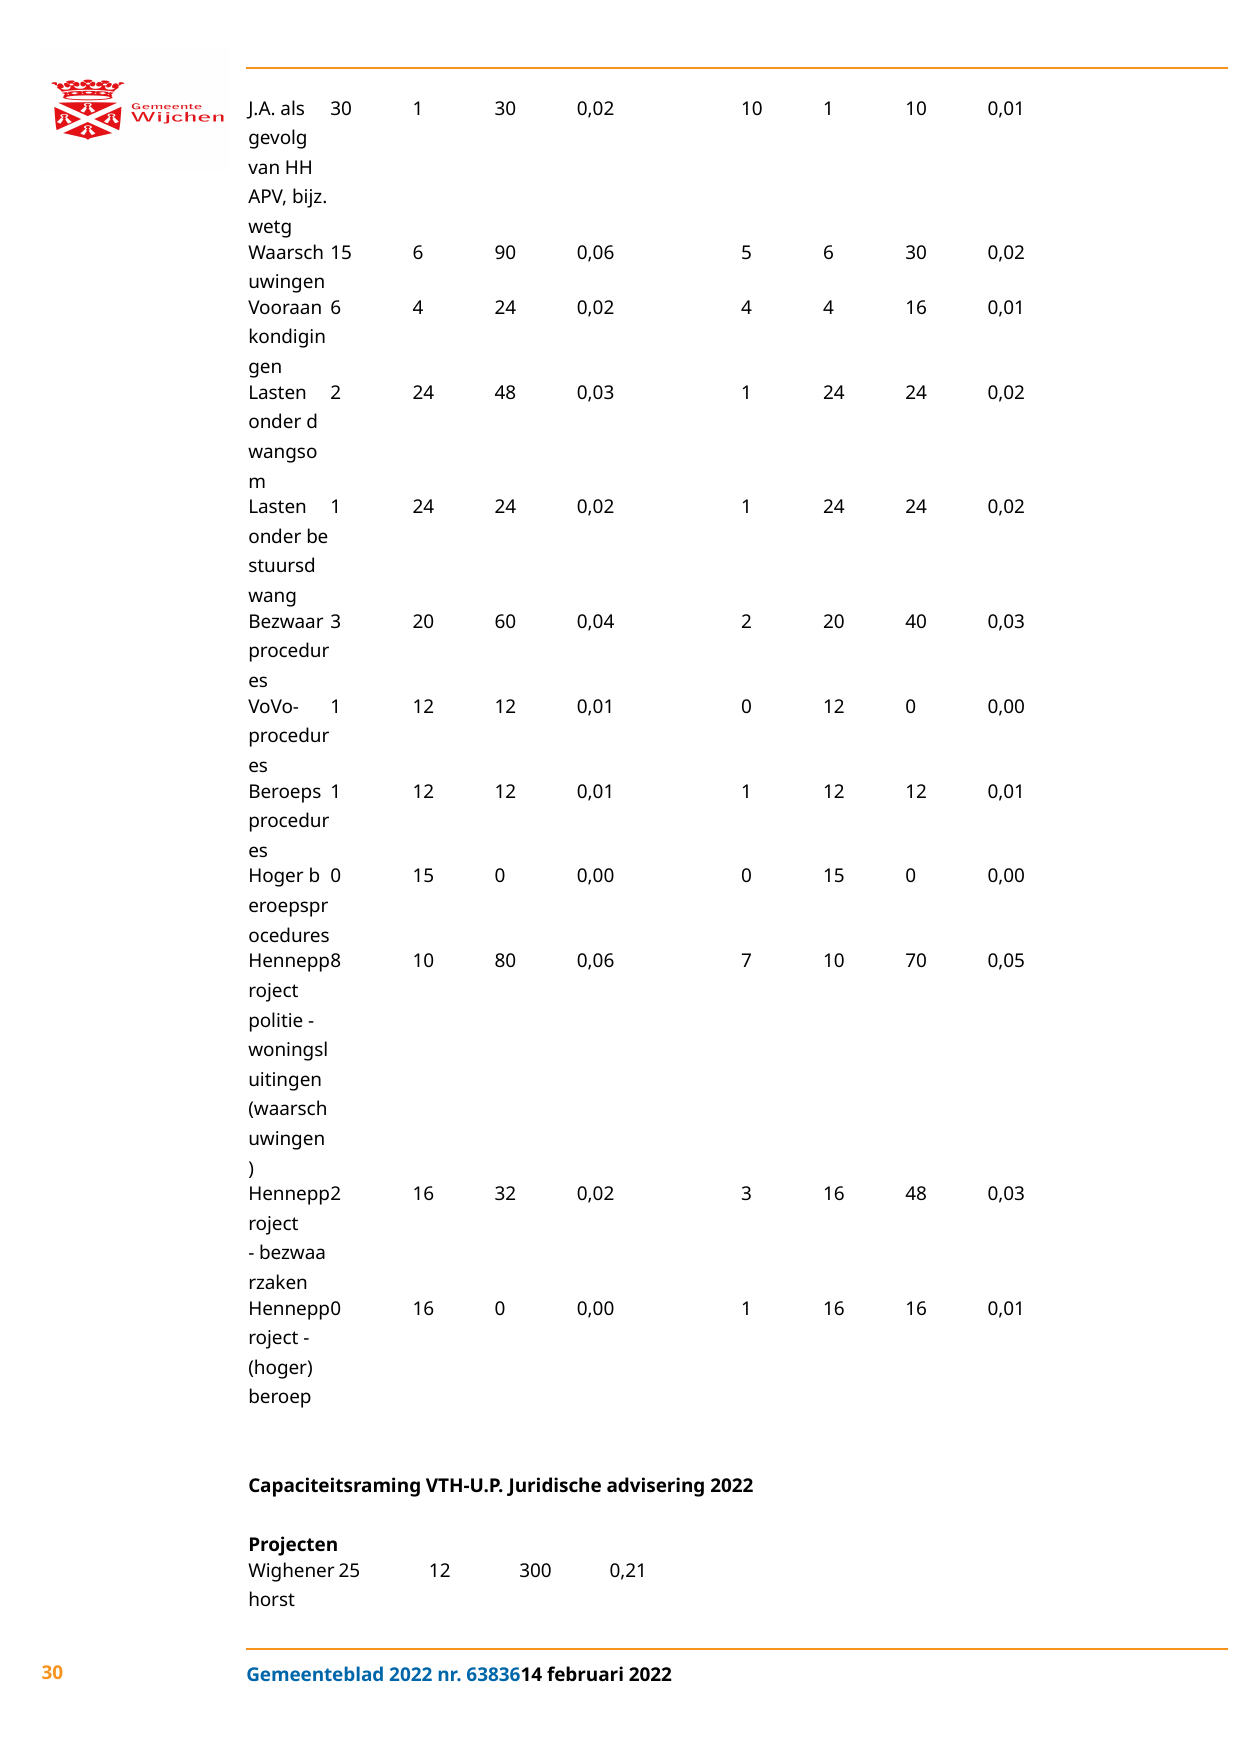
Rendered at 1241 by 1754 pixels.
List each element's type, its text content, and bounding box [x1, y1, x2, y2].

table_cell 16 [823, 1295, 905, 1409]
table_cell 24 [823, 494, 905, 608]
table_cell 1 [823, 95, 905, 239]
table_cell 0 [741, 693, 823, 778]
table_cell Hennepproject politie - woningsluitingen (waarschuwingen) [248, 948, 330, 1180]
table_cell 30 [330, 95, 412, 239]
table_cell 24 [412, 494, 494, 608]
table_cell 6 [330, 294, 412, 379]
table_cell 0,03 [577, 379, 659, 493]
table_cell 1 [330, 693, 412, 778]
table_cell 15 [412, 863, 494, 948]
table_cell 7 [741, 948, 823, 1180]
table_cell 32 [494, 1180, 577, 1295]
table_cell 0,00 [987, 863, 1069, 948]
table_cell 0,01 [987, 294, 1069, 379]
table_cell 24 [905, 379, 987, 493]
table_cell 0,01 [577, 778, 659, 863]
table_cell 0,02 [987, 494, 1069, 608]
table_cell 80 [494, 948, 577, 1180]
table_cell 12 [823, 778, 905, 863]
table_cell 2 [330, 1180, 412, 1295]
table_cell 0,02 [577, 1180, 659, 1295]
table_cell 70 [905, 948, 987, 1180]
table_cell 3 [741, 1180, 823, 1295]
table_cell 10 [823, 948, 905, 1180]
table_cell 4 [412, 294, 494, 379]
table_cell 24 [905, 494, 987, 608]
table_cell 2 [741, 608, 823, 693]
table_cell 12 [494, 778, 577, 863]
table_cell Hennepproject - bezwaarzaken [248, 1180, 330, 1295]
table_cell 15 [823, 863, 905, 948]
table_cell 5 [741, 239, 823, 294]
table_cell 48 [494, 379, 577, 493]
table_cell 0 [330, 863, 412, 948]
table_cell 0,02 [987, 379, 1069, 493]
table_cell 1 [330, 778, 412, 863]
table_cell 0,01 [987, 778, 1069, 863]
table_cell 0,04 [577, 608, 659, 693]
table_cell [1061, 1557, 1152, 1612]
table_cell 30 [494, 95, 577, 239]
table_cell 12 [412, 693, 494, 778]
table_cell Bezwaarprocedures [248, 608, 330, 693]
table_cell 0,05 [987, 948, 1069, 1180]
table_cell 0,01 [577, 693, 659, 778]
table_header Projecten [248, 1531, 700, 1557]
table_cell 3 [330, 608, 412, 693]
table_cell 4 [741, 294, 823, 379]
table_cell 6 [412, 239, 494, 294]
table_cell 24 [494, 494, 577, 608]
table_cell 48 [905, 1180, 987, 1295]
table_cell Hennepproject - (hoger) beroep [248, 1295, 330, 1409]
picture [41, 47, 231, 172]
table_cell 15 [330, 239, 412, 294]
table_cell Beroepsprocedures [248, 778, 330, 863]
table_cell 16 [823, 1180, 905, 1295]
table_cell 12 [823, 693, 905, 778]
table_cell 25 [338, 1557, 429, 1612]
table_cell 1 [741, 1295, 823, 1409]
table_header [700, 1531, 790, 1612]
table_cell 0,01 [987, 1295, 1069, 1409]
table_cell 0,00 [987, 693, 1069, 778]
table_cell 30 [905, 239, 987, 294]
table_cell 0,06 [577, 239, 659, 294]
table_cell 12 [494, 693, 577, 778]
table_cell 0,01 [987, 95, 1069, 239]
table_cell 20 [412, 608, 494, 693]
table_header [790, 1531, 1152, 1557]
table_cell 1 [330, 494, 412, 608]
table_cell [659, 693, 741, 1409]
table_cell 0,06 [577, 948, 659, 1180]
table_cell 0,00 [577, 1295, 659, 1409]
table_cell 0,03 [987, 608, 1069, 693]
table_cell [881, 1557, 971, 1612]
table_cell Vooraankondigingen [248, 294, 330, 379]
table_cell Hoger beroepsprocedures [248, 863, 330, 948]
table_cell 1 [741, 778, 823, 863]
table_cell 0,21 [609, 1557, 700, 1612]
table_cell 0 [905, 693, 987, 778]
text Capaciteitsraming VTH-U.P. Juridische advisering 2022 [248, 1472, 1152, 1497]
table_cell 300 [519, 1557, 609, 1612]
table_cell Lasten onder dwangsom [248, 379, 330, 493]
table_cell 0 [494, 1295, 577, 1409]
table_cell 24 [823, 379, 905, 493]
table_cell 40 [905, 608, 987, 693]
table_cell Wighenerhorst [248, 1557, 338, 1612]
table_cell VoVo-procedures [248, 693, 330, 778]
table_cell [971, 1557, 1061, 1612]
table_cell 0,03 [987, 1180, 1069, 1295]
table_cell 10 [412, 948, 494, 1180]
table_cell 8 [330, 948, 412, 1180]
table_cell 0 [494, 863, 577, 948]
table_cell 24 [412, 379, 494, 493]
table_cell 0 [905, 863, 987, 948]
table_cell 10 [905, 95, 987, 239]
table_cell 0,02 [987, 239, 1069, 294]
table_cell 0,02 [577, 294, 659, 379]
table_cell 1 [412, 95, 494, 239]
table_cell Waarschuwingen [248, 239, 330, 294]
table_cell 12 [412, 778, 494, 863]
table_cell 16 [412, 1180, 494, 1295]
table_cell 12 [905, 778, 987, 863]
table_cell 10 [741, 95, 823, 239]
table_cell 12 [429, 1557, 519, 1612]
table_cell 1 [741, 494, 823, 608]
table_cell [659, 95, 741, 693]
table_cell Lasten onder bestuursdwang [248, 494, 330, 608]
table_cell 90 [494, 239, 577, 294]
table_cell 24 [494, 294, 577, 379]
table_cell 0 [741, 863, 823, 948]
table_cell J.A. als gevolg van HH APV, bijz.wetg [248, 95, 330, 239]
table_cell 20 [823, 608, 905, 693]
table_cell 16 [412, 1295, 494, 1409]
table_cell 2 [330, 379, 412, 493]
table_cell 0,00 [577, 863, 659, 948]
table_cell 1 [741, 379, 823, 493]
table_cell 6 [823, 239, 905, 294]
table_cell 60 [494, 608, 577, 693]
table_cell 0,02 [577, 95, 659, 239]
table_cell 16 [905, 294, 987, 379]
table_cell 4 [823, 294, 905, 379]
table_cell 0,02 [577, 494, 659, 608]
table_cell 16 [905, 1295, 987, 1409]
table_cell 0 [330, 1295, 412, 1409]
table_cell [790, 1557, 881, 1612]
